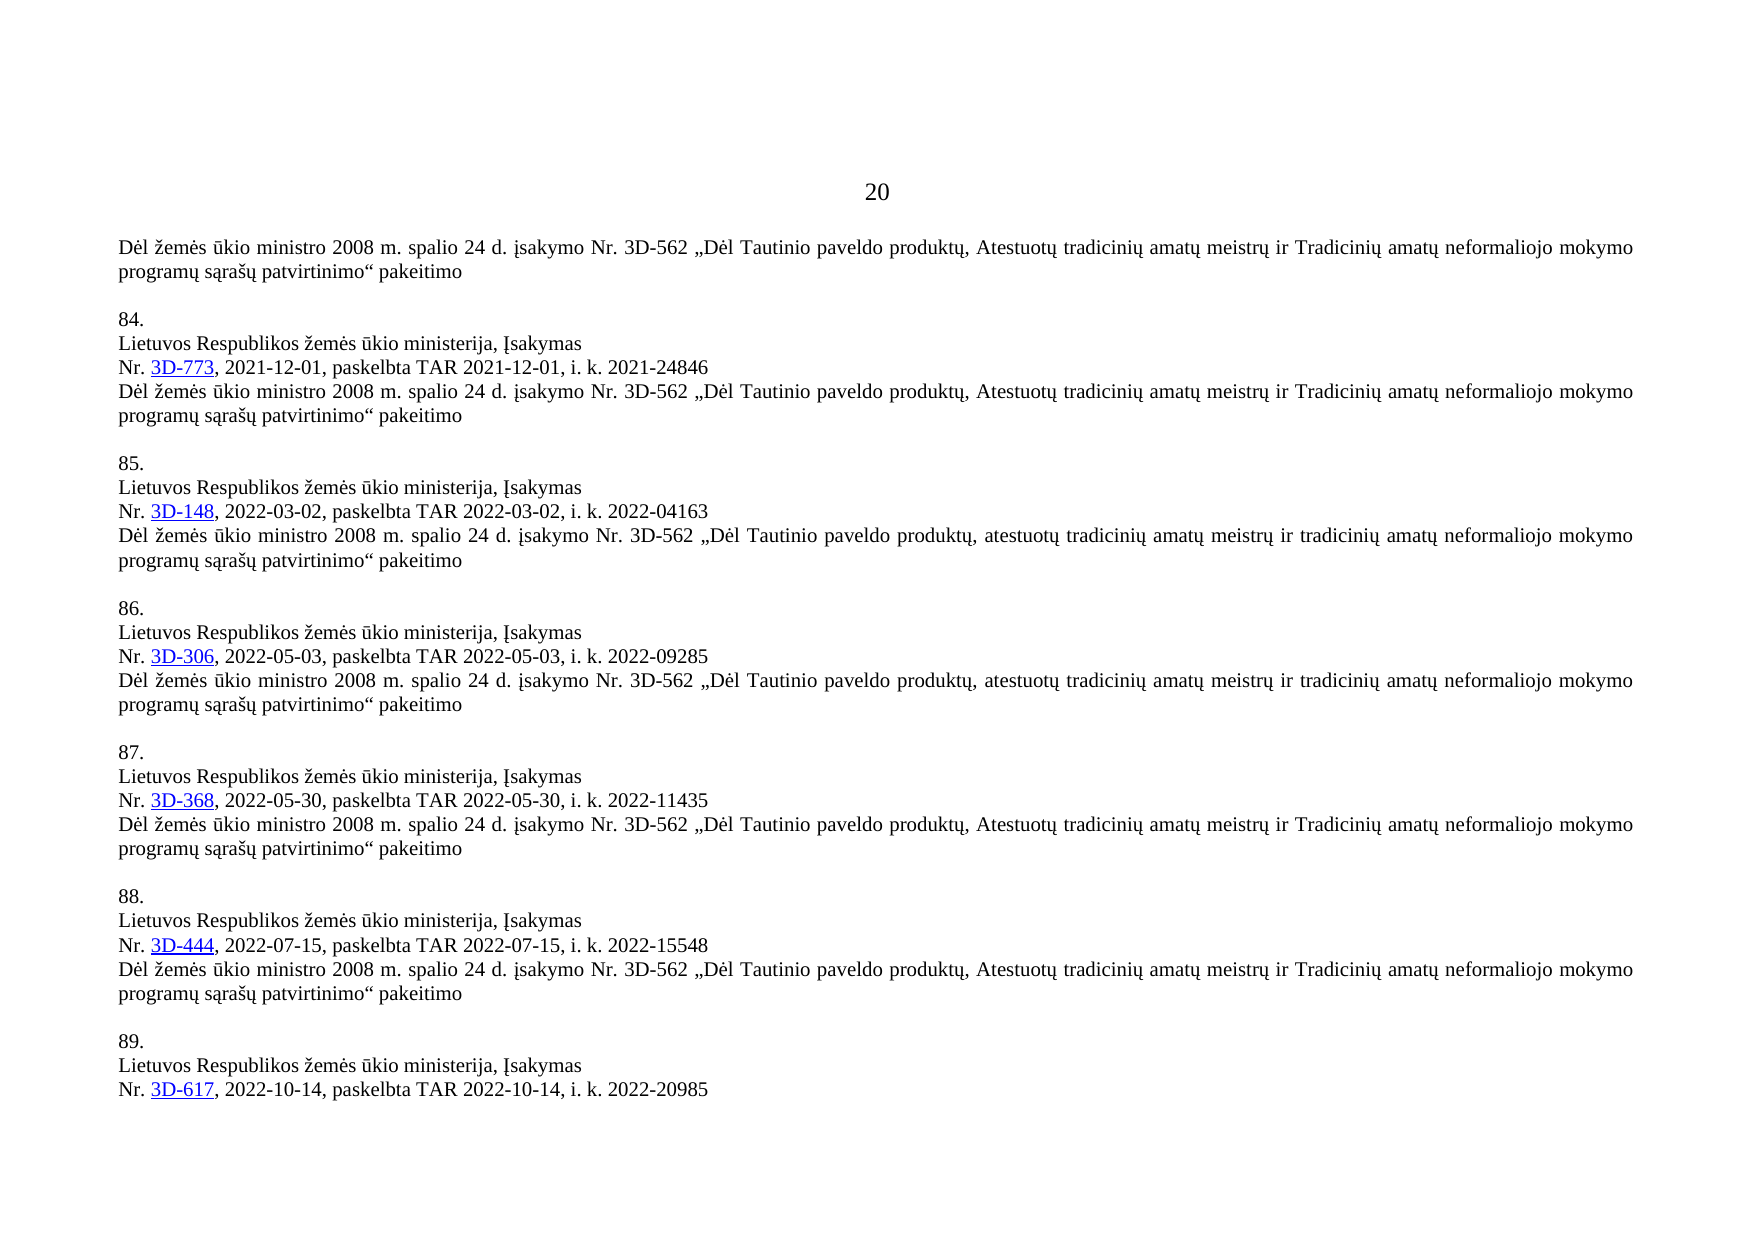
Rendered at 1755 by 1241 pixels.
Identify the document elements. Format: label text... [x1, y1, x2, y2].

text 86. [118, 596, 1636, 620]
text Nr. 3D-148, 2022-03-02, paskelbta TAR 2022-03-02, i. k. 2022-04163 [118, 499, 1636, 523]
text 88. [118, 884, 1636, 908]
text Nr. 3D-773, 2021-12-01, paskelbta TAR 2021-12-01, i. k. 2021-24846 [118, 355, 1636, 379]
text Nr. 3D-368, 2022-05-30, paskelbta TAR 2022-05-30, i. k. 2022-11435 [118, 788, 1636, 812]
text Dėl žemės ūkio ministro 2008 m. spalio 24 d. įsakymo Nr. 3D-562 „Dėl Tautinio paveldo produktų, Atestuotų tradicinių amatų meistrų ir Tradicinių amatų neformaliojo mokymo programų sąrašų patvirtinimo“ pakeitimo [118, 957, 1636, 1005]
text Dėl žemės ūkio ministro 2008 m. spalio 24 d. įsakymo Nr. 3D-562 „Dėl Tautinio paveldo produktų, Atestuotų tradicinių amatų meistrų ir Tradicinių amatų neformaliojo mokymo programų sąrašų patvirtinimo“ pakeitimo [118, 235, 1636, 283]
text Dėl žemės ūkio ministro 2008 m. spalio 24 d. įsakymo Nr. 3D-562 „Dėl Tautinio paveldo produktų, atestuotų tradicinių amatų meistrų ir tradicinių amatų neformaliojo mokymo programų sąrašų patvirtinimo“ pakeitimo [118, 668, 1636, 716]
text 89. [118, 1029, 1636, 1053]
text 85. [118, 451, 1636, 475]
text Lietuvos Respublikos žemės ūkio ministerija, Įsakymas [118, 620, 1636, 644]
text Dėl žemės ūkio ministro 2008 m. spalio 24 d. įsakymo Nr. 3D-562 „Dėl Tautinio paveldo produktų, Atestuotų tradicinių amatų meistrų ir Tradicinių amatų neformaliojo mokymo programų sąrašų patvirtinimo“ pakeitimo [118, 379, 1636, 427]
text Nr. 3D-444, 2022-07-15, paskelbta TAR 2022-07-15, i. k. 2022-15548 [118, 932, 1636, 957]
text 84. [118, 307, 1636, 331]
text Lietuvos Respublikos žemės ūkio ministerija, Įsakymas [118, 908, 1636, 932]
text Lietuvos Respublikos žemės ūkio ministerija, Įsakymas [118, 764, 1636, 788]
text Dėl žemės ūkio ministro 2008 m. spalio 24 d. įsakymo Nr. 3D-562 „Dėl Tautinio paveldo produktų, Atestuotų tradicinių amatų meistrų ir Tradicinių amatų neformaliojo mokymo programų sąrašų patvirtinimo“ pakeitimo [118, 812, 1636, 860]
text Lietuvos Respublikos žemės ūkio ministerija, Įsakymas [118, 1053, 1636, 1077]
text Lietuvos Respublikos žemės ūkio ministerija, Įsakymas [118, 475, 1636, 499]
text Lietuvos Respublikos žemės ūkio ministerija, Įsakymas [118, 331, 1636, 355]
text Nr. 3D-306, 2022-05-03, paskelbta TAR 2022-05-03, i. k. 2022-09285 [118, 644, 1636, 668]
text 87. [118, 740, 1636, 764]
text Dėl žemės ūkio ministro 2008 m. spalio 24 d. įsakymo Nr. 3D-562 „Dėl Tautinio paveldo produktų, atestuotų tradicinių amatų meistrų ir tradicinių amatų neformaliojo mokymo programų sąrašų patvirtinimo“ pakeitimo [118, 523, 1636, 572]
text Nr. 3D-617, 2022-10-14, paskelbta TAR 2022-10-14, i. k. 2022-20985 [118, 1077, 1636, 1101]
